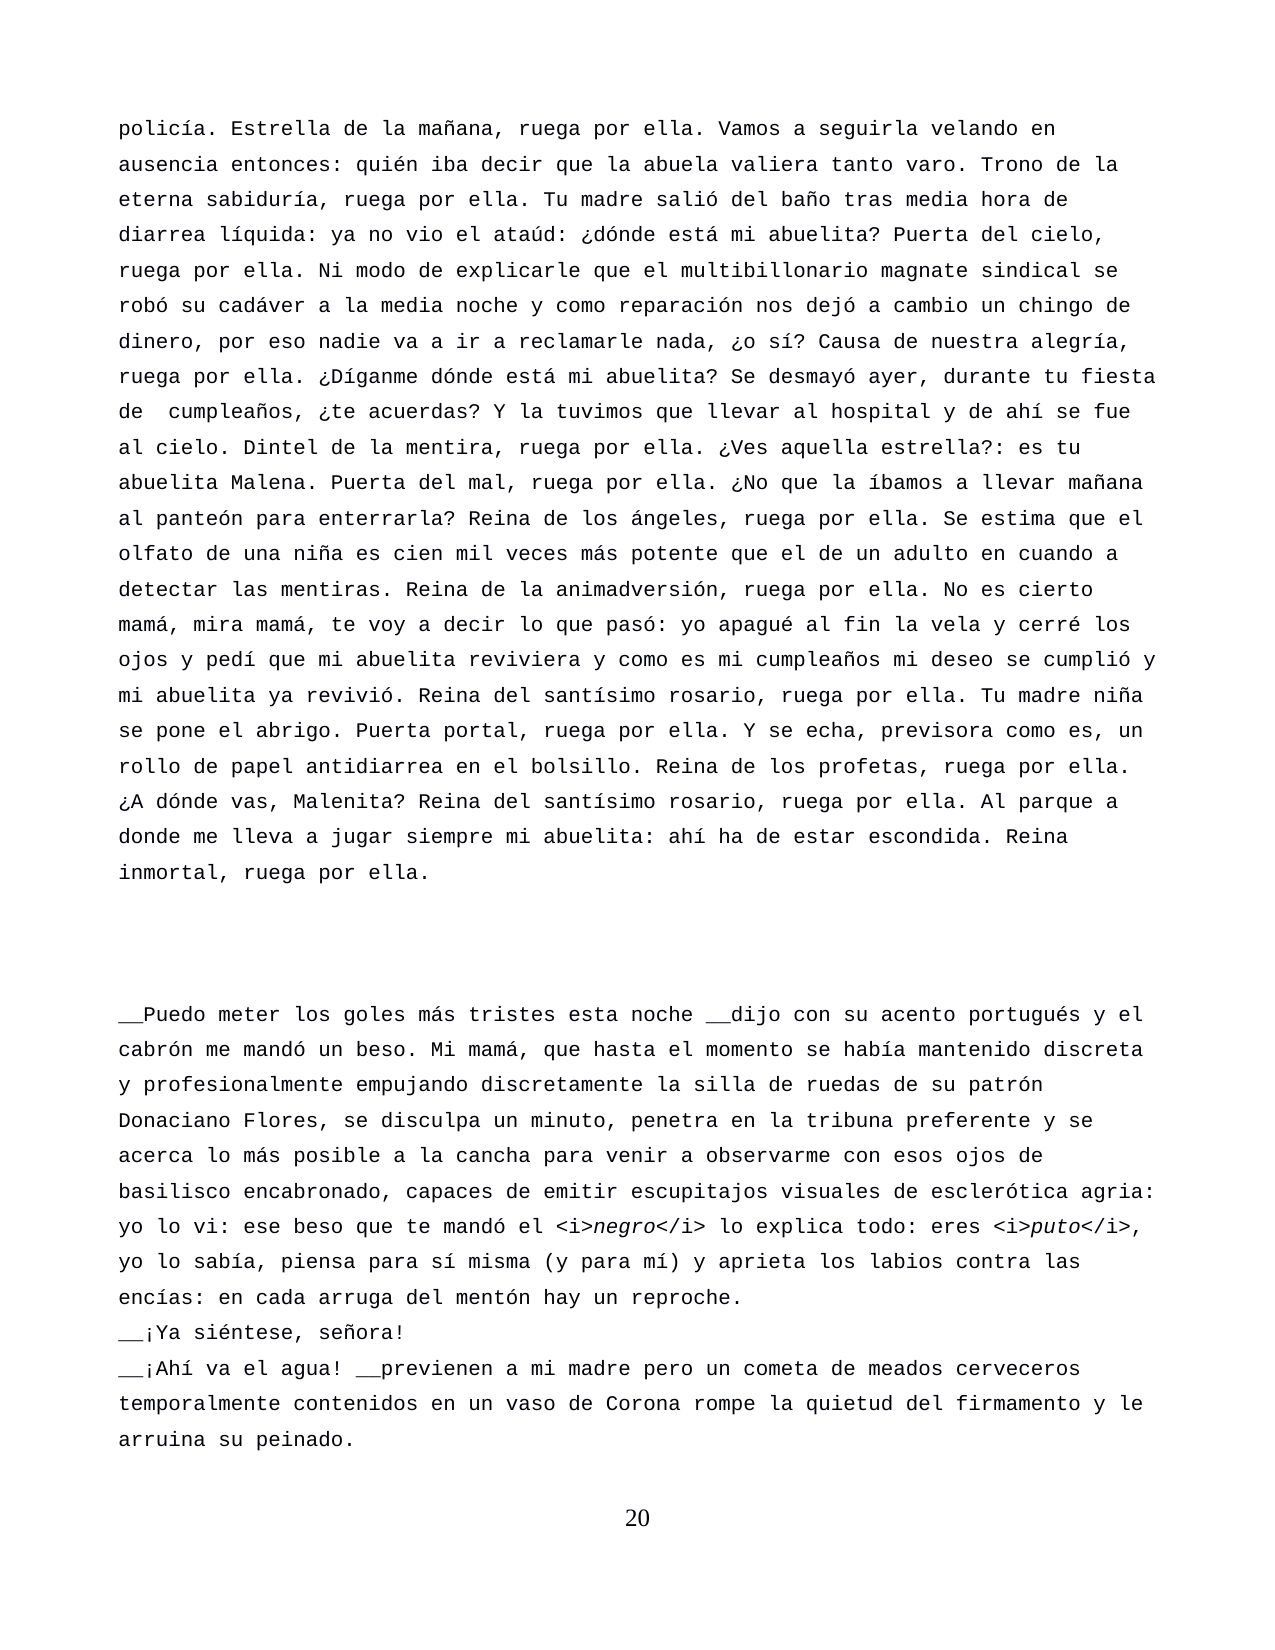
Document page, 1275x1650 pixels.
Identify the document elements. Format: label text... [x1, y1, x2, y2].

text __¡Ahí va el agua! __previenen a mi madre pero un cometa de meados cerveceros temporalmente contenidos en un vaso de Corona rompe la quietud del firmamento y le arruina su peinado. [118, 1358, 1157, 1452]
text policía. Estrella de la mañana, ruega por ella. Vamos a seguirla velando en ausencia entonces: quién iba decir que la abuela valiera tanto varo. Trono de la eterna sabiduría, ruega por ella. Tu madre salió del baño tras media hora de diarrea líquida: ya no vio el ataúd: ¿dónde está mi abuelita? Puerta del cielo, ruega por ella. Ni modo de explicarle que el multibillonario magnate sindical se robó su cadáver a la media noche y como reparación nos dejó a cambio un chingo de dinero, por eso nadie va a ir a reclamarle nada, ¿o sí? Causa de nuestra alegría, ruega por ella. ¿Díganme dónde está mi abuelita? Se desmayó ayer, durante tu fiesta de cumpleaños, ¿te acuerdas? Y la tuvimos que llevar al hospital y de ahí se fue al cielo. Dintel de la mentira, ruega por ella. ¿Ves aquella estrella?: es tu abuelita Malena. Puerta del mal, ruega por ella. ¿No que la íbamos a llevar mañana al panteón para enterrarla? Reina de los ángeles, ruega por ella. Se estima que el olfato de una niña es cien mil veces más potente que el de un adulto en cuando a detectar las mentiras. Reina de la animadversión, ruega por ella. No es cierto mamá, mira mamá, te voy a decir lo que pasó: yo apagué al fin la vela y cerré los ojos y pedí que mi abuelita reviviera y como es mi cumpleaños mi deseo se cumplió y mi abuelita ya revivió. Reina del santísimo rosario, ruega por ella. Tu madre niña se pone el abrigo. Puerta portal, ruega por ella. Y se echa, previsora como es, un rollo de papel antidiarrea en el bolsillo. Reina de los profetas, ruega por ella. ¿A dónde vas, Malenita? Reina del santísimo rosario, ruega por ella. Al parque a donde me lleva a jugar siempre mi abuelita: ahí ha de estar escondida. Reina inmortal, ruega por ella. [118, 118, 1157, 886]
text __¡Ya siéntese, señora! [118, 1322, 1157, 1346]
text __Puedo meter los goles más tristes esta noche __dijo con su acento portugués y el cabrón me mandó un beso. Mi mamá, que hasta el momento se había mantenido discreta y profesionalmente empujando discretamente la silla de ruedas de su patrón Donaciano Flores, se disculpa un minuto, penetra en la tribuna preferente y se acerca lo más posible a la cancha para venir a observarme con esos ojos de basilisco encabronado, capaces de emitir escupitajos visuales de esclerótica agria: yo lo vi: ese beso que te mandó el <i>negro</i> lo explica todo: eres <i>puto</i>, yo lo sabía, piensa para sí misma (y para mí) y aprieta los labios contra las encías: en cada arruga del mentón hay un reproche. [118, 1003, 1157, 1311]
